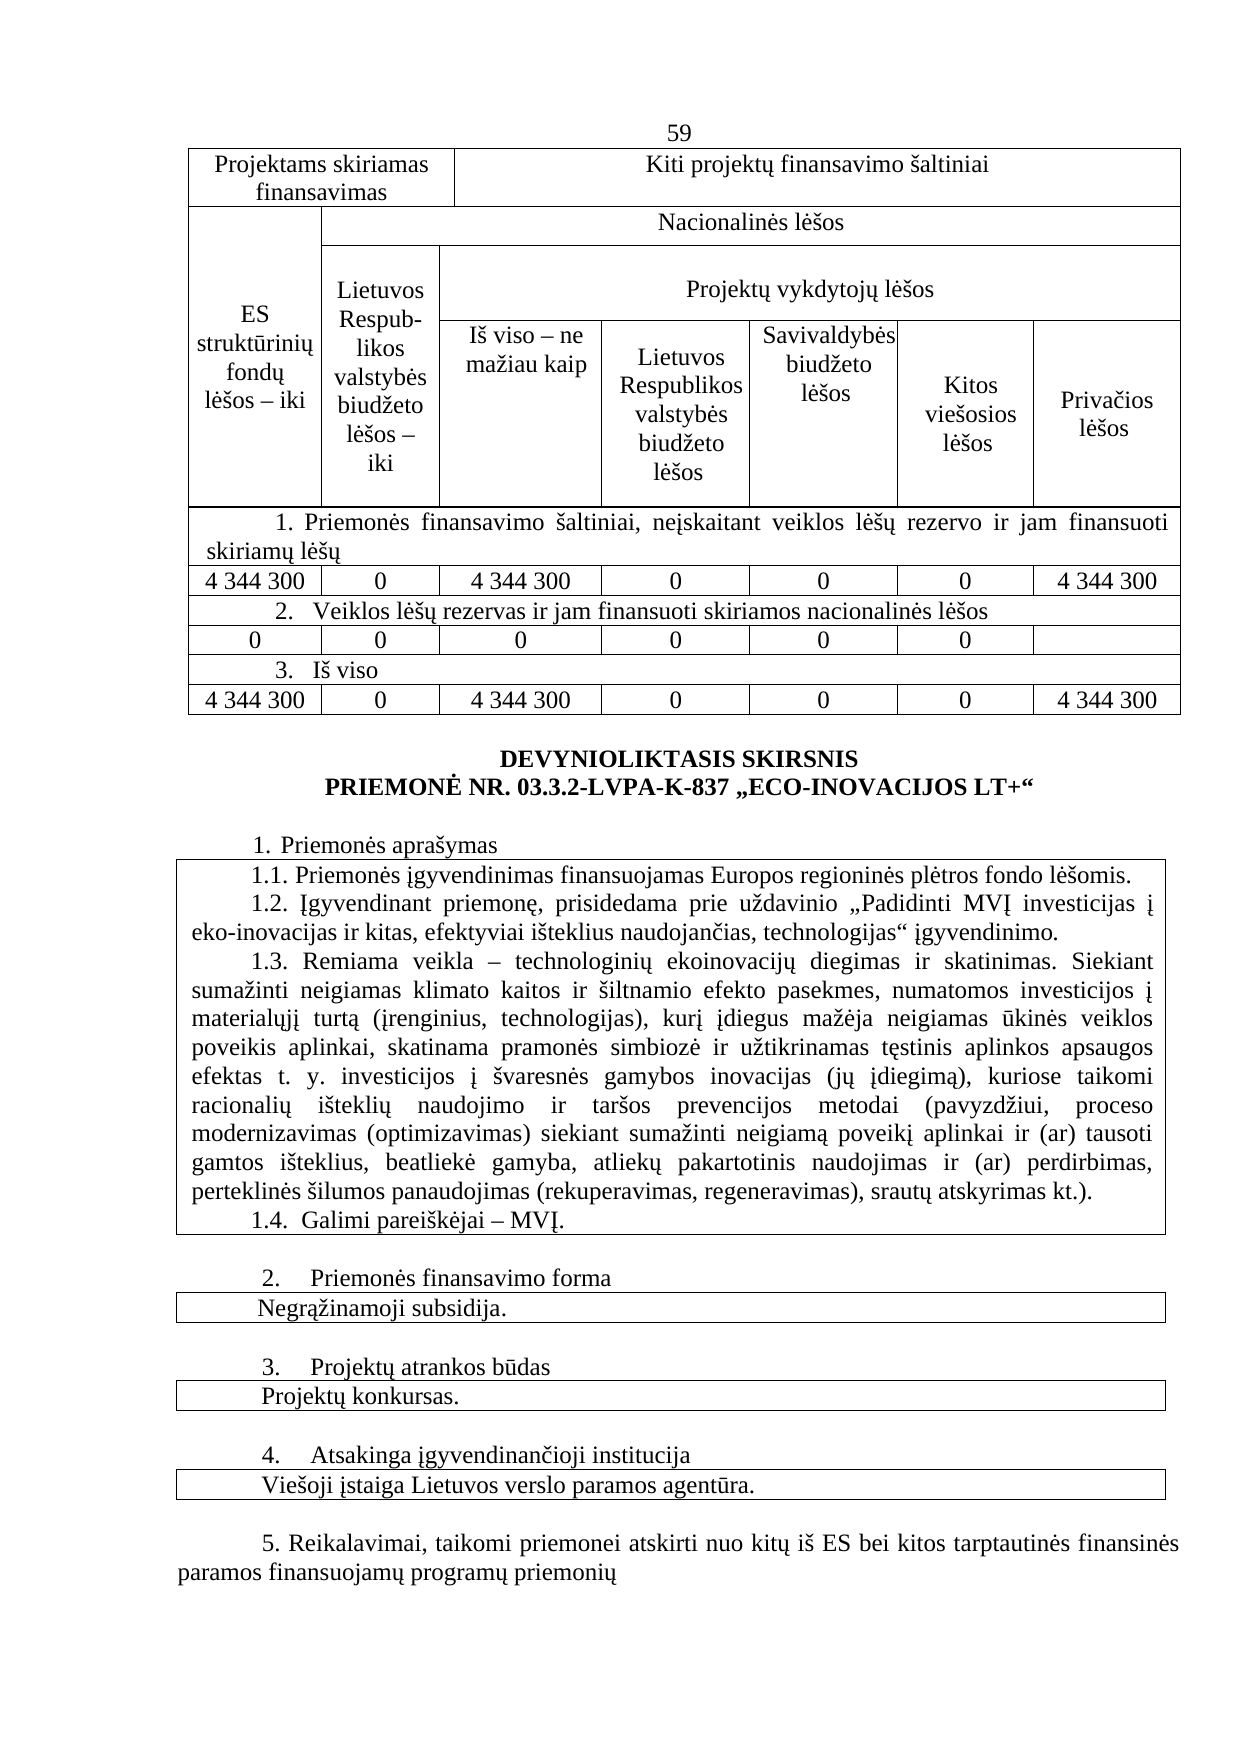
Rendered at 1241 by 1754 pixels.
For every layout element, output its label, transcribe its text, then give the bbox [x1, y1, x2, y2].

table_header Viešoji įstaiga Lietuvos verslo paramos agentūra. [177, 1470, 1165, 1498]
table_cell 1.4. Galimi pareiškėjai – MVĮ. [177, 1205, 1165, 1233]
table_cell 4 344 300 [1034, 566, 1180, 595]
table_cell 0 [750, 685, 897, 714]
text 4. Atsakinga įgyvendinančioji institucija [262, 1440, 1181, 1469]
table_cell 1. Priemonės finansavimo šaltiniai, neįskaitant veiklos lėšų rezervo ir jam finansuoti skiriamų lėšų [189, 508, 1180, 565]
table_cell 0 [750, 626, 897, 654]
table_header 1.1. Priemonės įgyvendinimas finansuojamas Europos regioninės plėtros fondo lėšomis. [177, 860, 1165, 888]
text 5. Reikalavimai, taikomi priemonei atskirti nuo kitų iš ES bei kitos tarptautinės finansinės paramos finansuojamų programų priemonių [177, 1528, 1181, 1586]
table_cell 0 [750, 566, 897, 595]
table_header Negrąžinamoji subsidija. [177, 1293, 1165, 1322]
table_cell 0 [602, 566, 749, 595]
table_cell 0 [322, 626, 439, 654]
table_cell Iš viso – ne mažiau kaip [440, 321, 601, 506]
text PRIEMONĖ NR. 03.3.2-LVPA-K-837 „ECO-INOVACIJOS LT+“ [177, 772, 1181, 801]
table_cell Lietuvos Respub-likos valstybės biudžeto lėšos – iki [322, 246, 439, 506]
table_cell Nacionalinės lėšos [322, 207, 1180, 244]
table_cell 0 [898, 626, 1033, 654]
table_cell 0 [898, 685, 1033, 714]
text 3. Projektų atrankos būdas [262, 1352, 1181, 1380]
table_cell [1034, 626, 1180, 654]
table_cell 0 [898, 566, 1033, 595]
table_cell 4 344 300 [440, 566, 601, 595]
table_cell 0 [322, 685, 439, 714]
table_cell 0 [189, 626, 321, 654]
table_cell 4 344 300 [189, 685, 321, 714]
table_cell 0 [602, 685, 749, 714]
table_header Kiti projektų finansavimo šaltiniai [455, 149, 1180, 206]
text 1. Priemonės aprašymas [252, 830, 1181, 859]
table_cell 4 344 300 [189, 566, 321, 595]
table_cell Savivaldybės biudžeto lėšos [750, 321, 897, 506]
table_cell 2. Veiklos lėšų rezervas ir jam finansuoti skiriamos nacionalinės lėšos [189, 596, 1180, 624]
table_cell 3. Iš viso [189, 655, 1180, 684]
table_cell 1.2. Įgyvendinant priemonę, prisidedama prie uždavinio „Padidinti MVĮ investicijas į eko-inovacijas ir kitas, efektyviai išteklius naudojančias, technologijas“ įgyvendinimo. 1.3. Remiama veikla – technologinių ekoinovacijų diegimas ir skatinimas. Siekiant sumažinti neigiamas klimato kaitos ir šiltnamio efekto pasekmes, numatomos investicijos į materialųjį turtą (įrenginius, technologijas), kurį įdiegus mažėja neigiamas ūkinės veiklos poveikis aplinkai, skatinama pramonės simbiozė ir užtikrinamas tęstinis aplinkos apsaugos efektas t. y. investicijos į švaresnės gamybos inovacijas (jų įdiegimą), kuriose taikomi racionalių išteklių naudojimo ir taršos prevencijos metodai (pavyzdžiui, proceso modernizavimas (optimizavimas) siekiant sumažinti neigiamą poveikį aplinkai ir (ar) tausoti gamtos išteklius, beatliekė gamyba, atliekų pakartotinis naudojimas ir (ar) perdirbimas, perteklinės šilumos panaudojimas (rekuperavimas, regeneravimas), srautų atskyrimas kt.). [177, 889, 1165, 1205]
table_cell 0 [440, 626, 601, 654]
table_cell Projektų vykdytojų lėšos [440, 246, 1180, 319]
table_cell 4 344 300 [1034, 685, 1180, 714]
table_cell ES struktūrinių fondų lėšos – iki [189, 207, 321, 506]
table_cell Kitos viešosios lėšos [898, 321, 1033, 506]
text 2. Priemonės finansavimo forma [262, 1263, 1181, 1292]
table_cell 0 [602, 626, 749, 654]
table_header Projektams skiriamas finansavimas [189, 149, 454, 206]
table_cell 4 344 300 [440, 685, 601, 714]
table_cell 0 [322, 566, 439, 595]
text DEVYNIOLIKTASIS SKIRSNIS [177, 744, 1181, 772]
table_cell Lietuvos Respublikos valstybės biudžeto lėšos [602, 321, 749, 506]
table_cell Privačios lėšos [1034, 321, 1180, 506]
table_header Projektų konkursas. [177, 1381, 1165, 1410]
